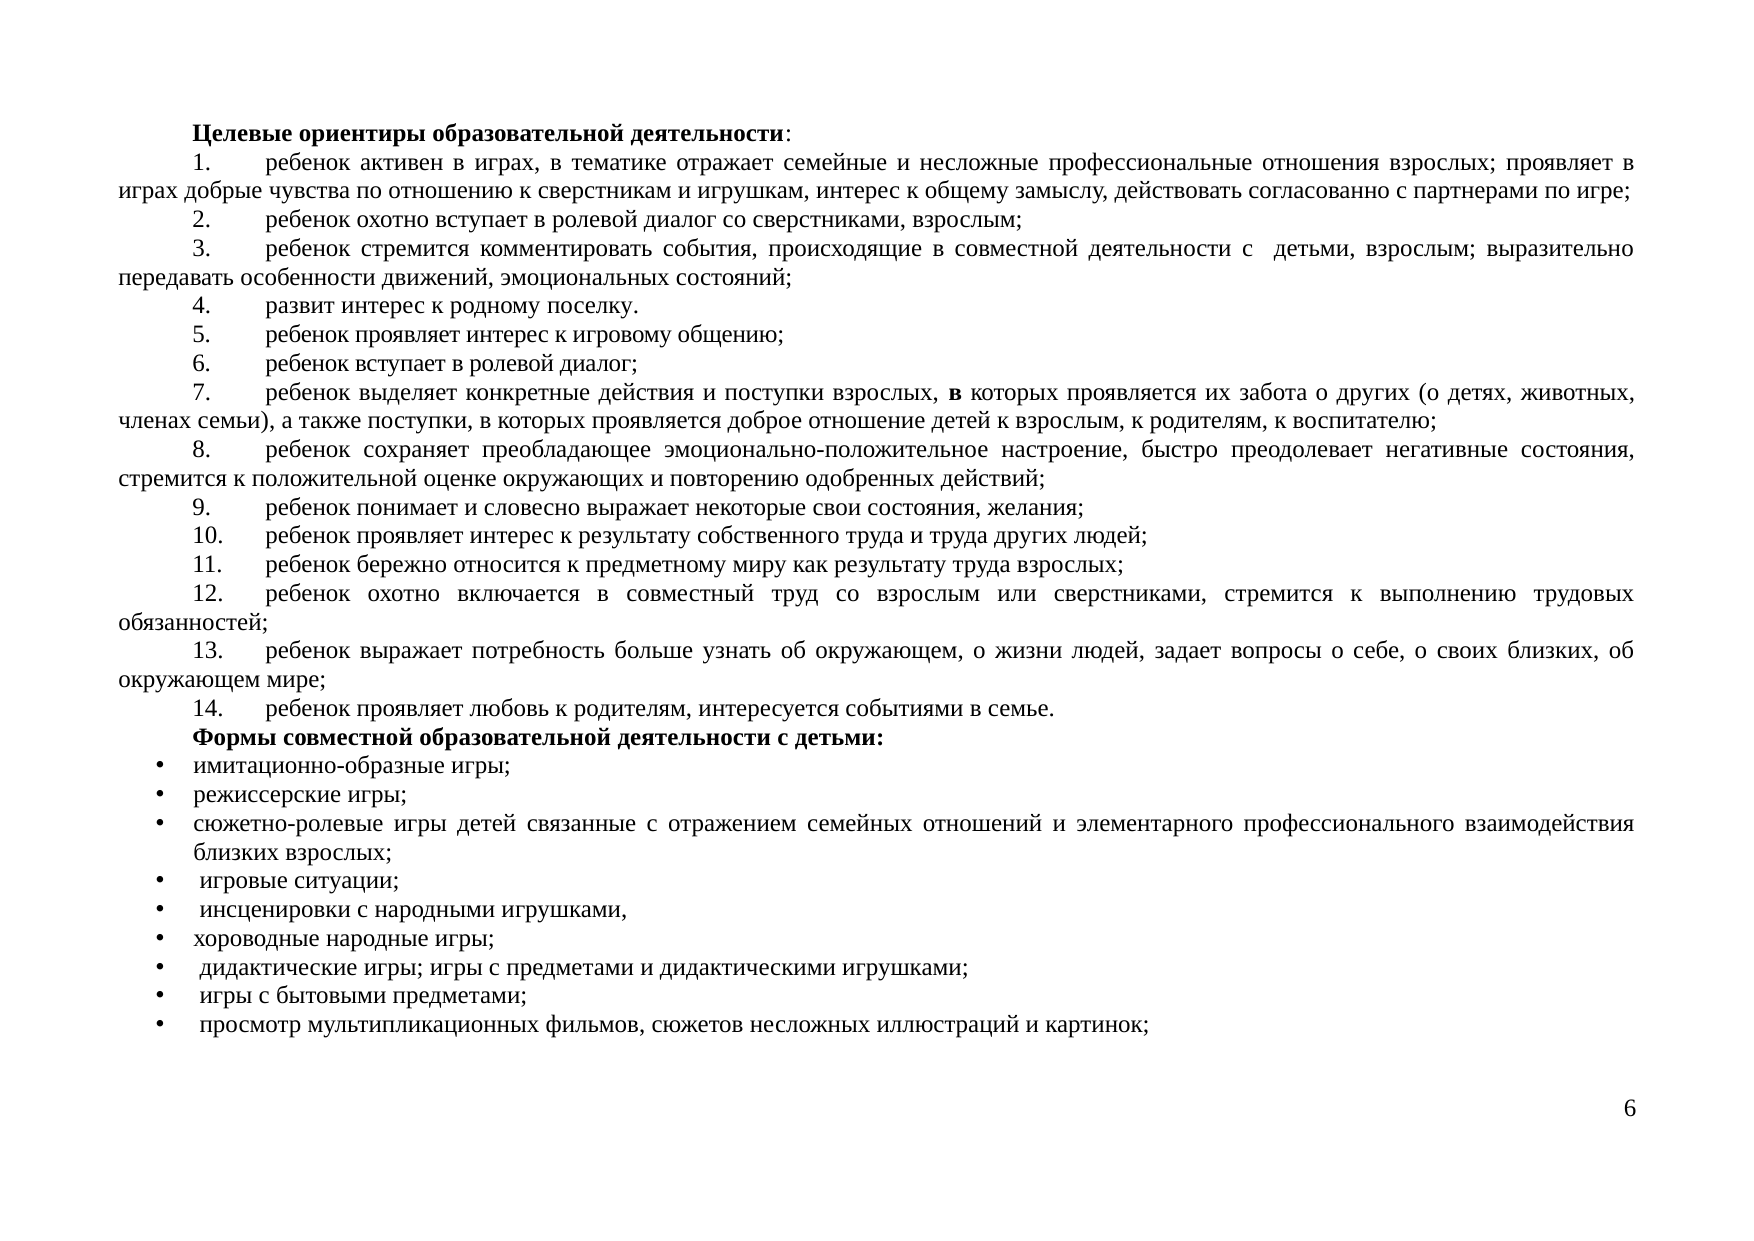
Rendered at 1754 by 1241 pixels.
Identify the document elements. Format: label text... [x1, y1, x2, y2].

list ребенок понимает и словесно выражает некоторые свои состояния, желания; [118, 492, 1636, 521]
list ребенок проявляет любовь к родителям, интересуется событиями в семье. [118, 693, 1636, 722]
list развит интерес к родному поселку. [118, 291, 1636, 319]
list игры с бытовыми предметами; [156, 981, 1636, 1009]
list ребенок проявляет интерес к игровому общению; [118, 319, 1636, 348]
list ребенок стремится комментировать события, происходящие в совместной деятельности с детьми, взрослым; выразительно передавать особенности движений, эмоциональных состояний; [118, 233, 1636, 291]
list ребенок охотно вступает в ролевой диалог со сверстниками, взрослым; [118, 204, 1636, 233]
list инсценировки с народными игрушками, [156, 894, 1636, 923]
list игровые ситуации; [156, 866, 1636, 894]
list имитационно-образные игры; [156, 751, 1636, 779]
text Формы совместной образовательной деятельности с детьми: [118, 722, 1636, 751]
list дидактические игры; игры с предметами и дидактическими игрушками; [156, 952, 1636, 981]
list ребенок сохраняет преобладающее эмоционально-положительное настроение, быстро преодолевает негативные состояния, стремится к положительной оценке окружающих и повторению одобренных действий; [118, 434, 1636, 492]
list ребенок бережно относится к предметному миру как результату труда взрослых; [118, 549, 1636, 578]
list ребенок выражает потребность больше узнать об окружающем, о жизни людей, задает вопросы о себе, о своих близких, об окружающем мире; [118, 636, 1636, 693]
list сюжетно-ролевые игры детей связанные с отражением семейных отношений и элементарного профессионального взаимодействия близких взрослых; [156, 808, 1636, 866]
list ребенок охотно включается в совместный труд со взрослым или сверстниками, стремится к выполнению трудовых обязанностей; [118, 578, 1636, 636]
list просмотр мультипликационных фильмов, сюжетов несложных иллюстраций и картинок; [156, 1009, 1636, 1038]
list ребенок выделяет конкретные действия и поступки взрослых, в которых проявляется их забота о других (о детях, животных, членах семьи), а также поступки, в которых проявляется доброе отношение детей к взрослым, к родителям, к воспитателю; [118, 377, 1636, 434]
list ребенок проявляет интерес к результату собственного труда и труда других людей; [118, 521, 1636, 549]
text Целевые ориентиры образовательной деятельности: [118, 118, 1636, 147]
list режиссерские игры; [156, 779, 1636, 808]
list ребенок вступает в ролевой диалог; [118, 348, 1636, 377]
list хороводные народные игры; [156, 923, 1636, 952]
list ребенок активен в играх, в тематике отражает семейные и несложные профессиональные отношения взрослых; проявляет в играх добрые чувства по отношению к сверстникам и игрушкам, интерес к общему замыслу, действовать согласованно с партнерами по игре; [118, 147, 1636, 204]
